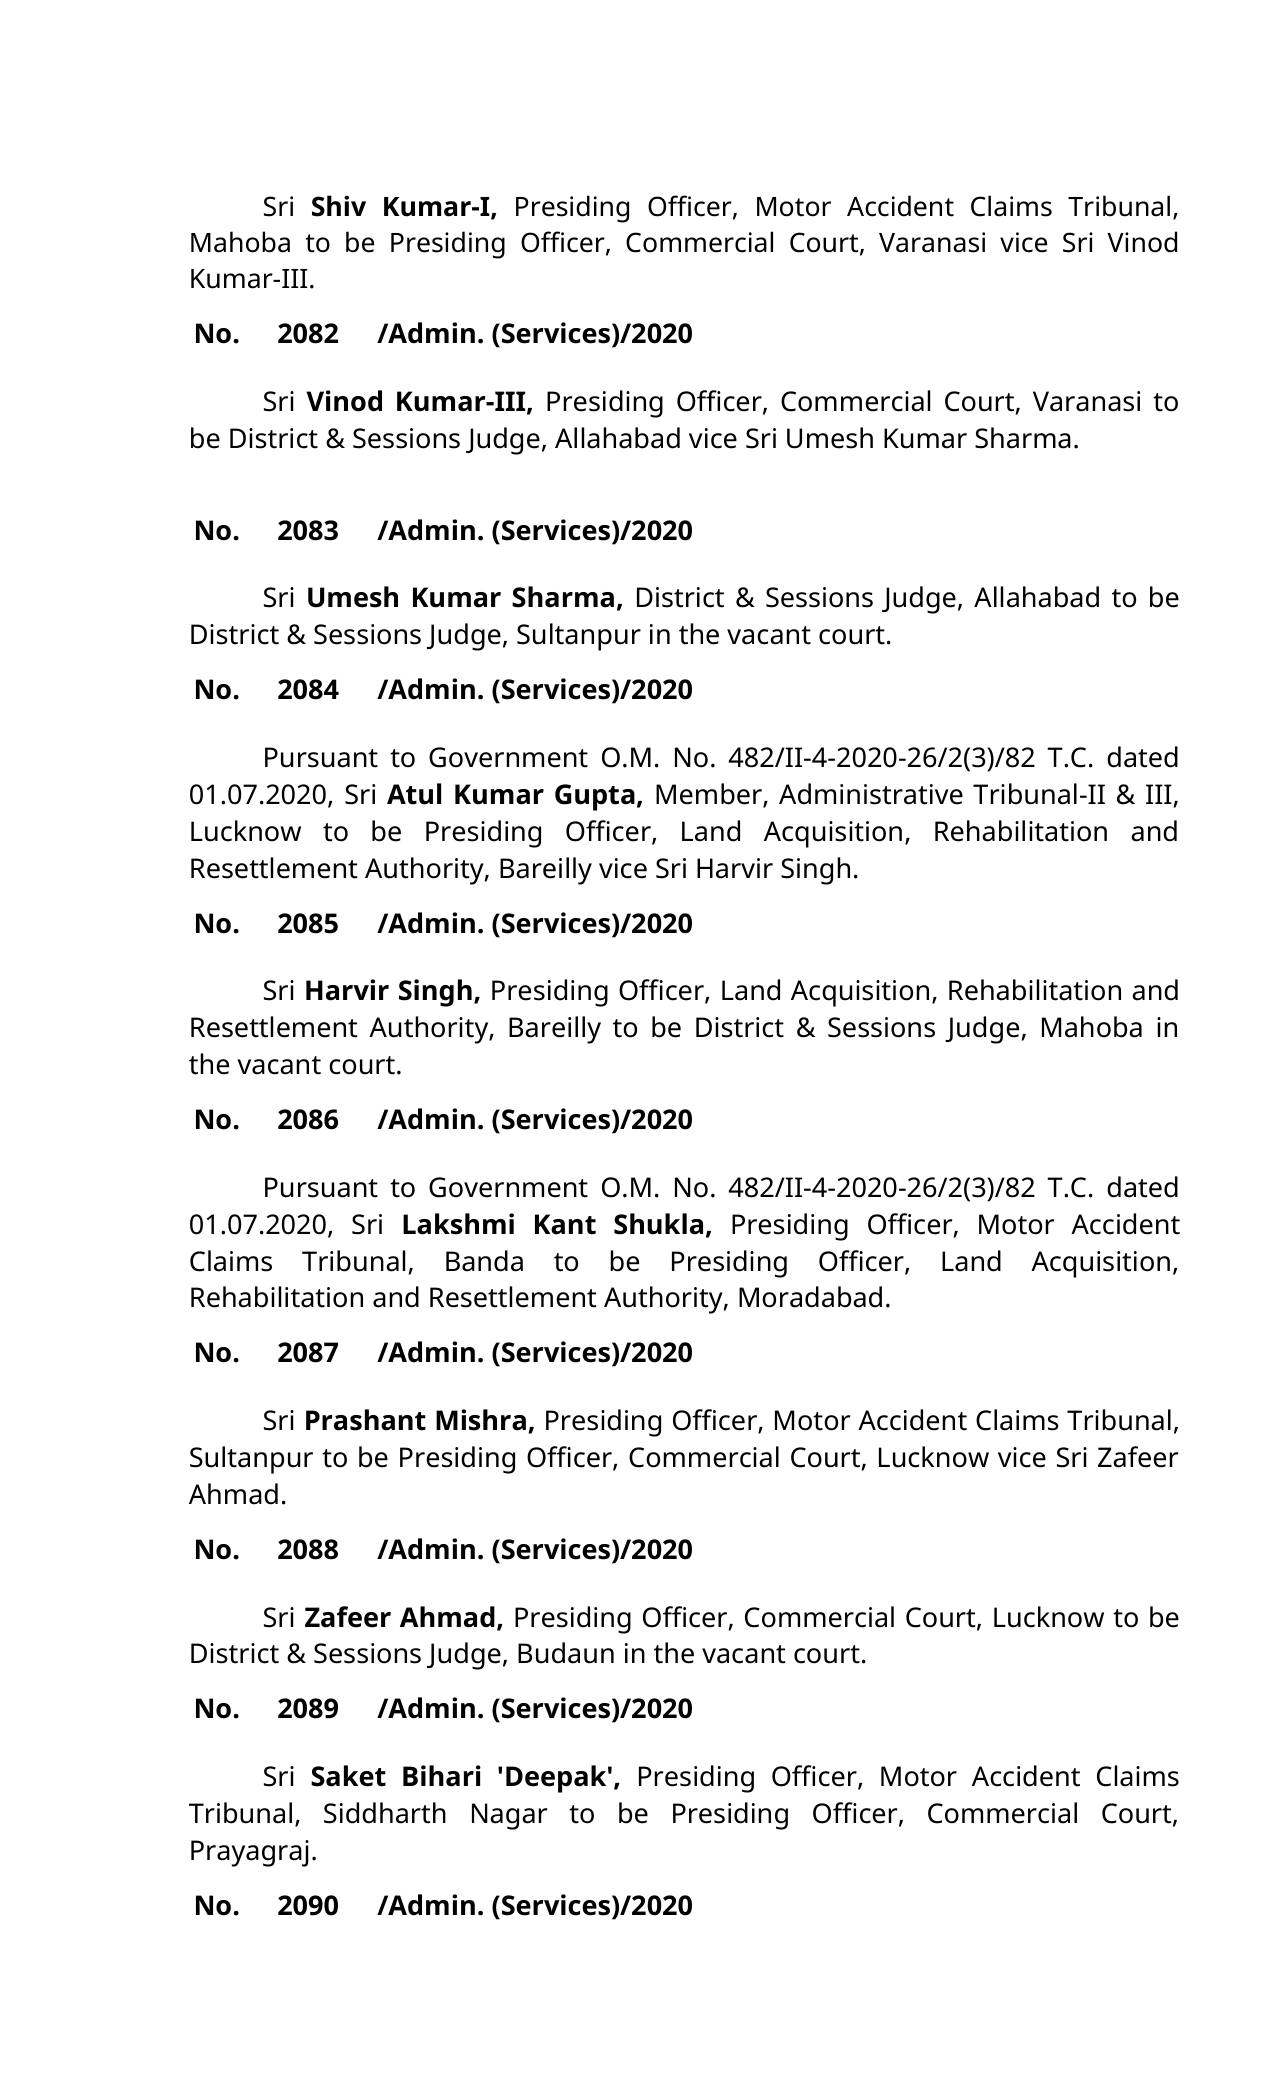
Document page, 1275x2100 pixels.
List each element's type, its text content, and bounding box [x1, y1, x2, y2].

subtitle Sri Harvir Singh, Presiding Officer, Land Acquisition, Rehabilitation and Resettlement Authority, Bareilly to be District & Sessions Judge, Mahoba in the vacant court. [189, 972, 1181, 1082]
table_header [249, 1684, 371, 1733]
table_header /Admin. (Services)/2020 [371, 1095, 762, 1143]
table_header /Admin. (Services)/2020 [371, 665, 762, 713]
table_header [249, 1328, 371, 1377]
table_header [249, 899, 371, 947]
subtitle Sri Shiv Kumar-I, Presiding Officer, Motor Accident Claims Tribunal, Mahoba to be Presiding Officer, Commercial Court, Varanasi vice Sri Vinod Kumar-III. [189, 187, 1181, 297]
table_header No. [188, 665, 249, 713]
table_header No. [188, 899, 249, 947]
table_header [249, 1881, 371, 1929]
table_header [249, 665, 371, 713]
table_header /Admin. (Services)/2020 [371, 1881, 762, 1929]
subtitle Sri Prashant Mishra, Presiding Officer, Motor Accident Claims Tribunal, Sultanpur to be Presiding Officer, Commercial Court, Lucknow vice Sri Zafeer Ahmad. [189, 1402, 1181, 1512]
table_header /Admin. (Services)/2020 [371, 1328, 762, 1377]
table_header No. [188, 1684, 249, 1733]
table_header No. [188, 1881, 249, 1929]
subtitle Pursuant to Government O.M. No. 482/II-4-2020-26/2(3)/82 T.C. dated 01.07.2020, Sri Atul Kumar Gupta, Member, Administrative Tribunal-II & III, Lucknow to be Presiding Officer, Land Acquisition, Rehabilitation and Resettlement Authority, Bareilly vice Sri Harvir Singh. [189, 738, 1181, 886]
table_header [249, 309, 371, 357]
table_header No. [188, 309, 249, 357]
subtitle Sri Zafeer Ahmad, Presiding Officer, Commercial Court, Lucknow to be District & Sessions Judge, Budaun in the vacant court. [189, 1598, 1181, 1672]
subtitle Pursuant to Government O.M. No. 482/II-4-2020-26/2(3)/82 T.C. dated 01.07.2020, Sri Lakshmi Kant Shukla, Presiding Officer, Motor Accident Claims Tribunal, Banda to be Presiding Officer, Land Acquisition, Rehabilitation and Resettlement Authority, Moradabad. [189, 1168, 1181, 1316]
subtitle Sri Vinod Kumar-III, Presiding Officer, Commercial Court, Varanasi to be District & Sessions Judge, Allahabad vice Sri Umesh Kumar Sharma. [189, 382, 1181, 456]
table_header [249, 1095, 371, 1143]
subtitle Sri Umesh Kumar Sharma, District & Sessions Judge, Allahabad to be District & Sessions Judge, Sultanpur in the vacant court. [189, 579, 1181, 653]
table_header [249, 1525, 371, 1573]
table_header No. [188, 1525, 249, 1573]
table_header No. [188, 1328, 249, 1377]
table_header /Admin. (Services)/2020 [371, 899, 762, 947]
table_header No. [188, 506, 249, 554]
table_header /Admin. (Services)/2020 [371, 309, 762, 357]
table_header /Admin. (Services)/2020 [371, 1525, 762, 1573]
table_header /Admin. (Services)/2020 [371, 506, 762, 554]
subtitle Sri Saket Bihari 'Deepak', Presiding Officer, Motor Accident Claims Tribunal, Siddharth Nagar to be Presiding Officer, Commercial Court, Prayagraj. [189, 1758, 1181, 1868]
table_header No. [188, 1095, 249, 1143]
table_header [249, 506, 371, 554]
table_header /Admin. (Services)/2020 [371, 1684, 762, 1733]
